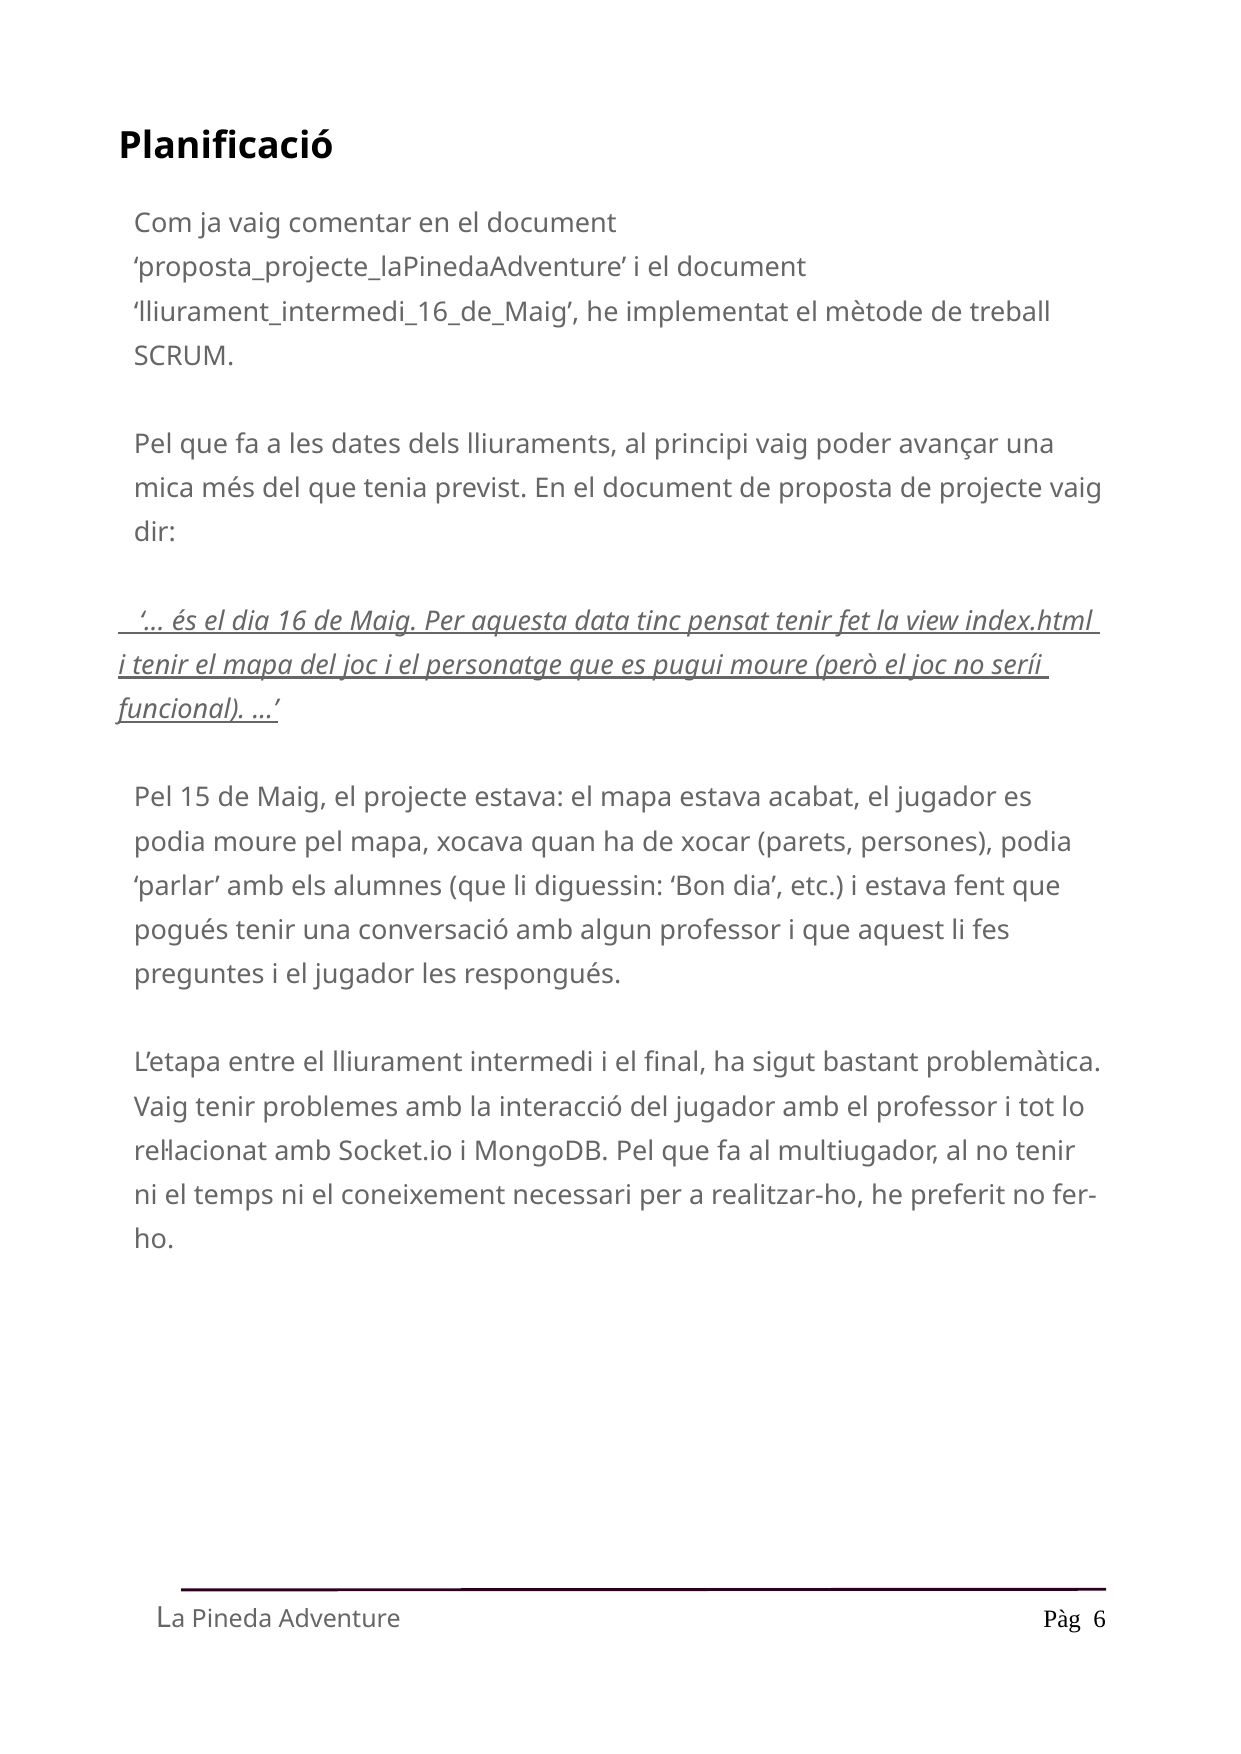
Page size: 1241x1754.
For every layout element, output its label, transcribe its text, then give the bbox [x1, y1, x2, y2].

text Pel que fa a les dates dels lliuraments, al principi vaig poder avançar una mica més del que tenia previst. En el document de proposta de projecte vaig dir: [134, 424, 1106, 550]
text L’etapa entre el lliurament intermedi i el final, ha sigut bastant problemàtica. Vaig tenir problemes amb la interacció del jugador amb el professor i tot lo rel·lacionat amb Socket.io i MongoDB. Pel que fa al multiugador, al no tenir ni el temps ni el coneixement necessari per a realitzar-ho, he preferit no fer-ho. [134, 1043, 1106, 1256]
text Pel 15 de Maig, el projecte estava: el mapa estava acabat, el jugador es podia moure pel mapa, xocava quan ha de xocar (parets, persones), podia ‘parlar’ amb els alumnes (que li diguessin: ‘Bon dia’, etc.) i estava fent que pogués tenir una conversació amb algun professor i que aquest li fes preguntes i el jugador les respongués. [134, 778, 1106, 991]
text ‘... és el dia 16 de Maig. Per aquesta data tinc pensat tenir fet la view index.html i tenir el mapa del joc i el personatge que es pugui moure (però el joc no seríi funcional). ...’ [118, 601, 1106, 726]
text Com ja vaig comentar en el document ‘proposta_projecte_laPinedaAdventure’ i el document ‘lliurament_intermedi_16_de_Maig’, he implementat el mètode de treball SCRUM. [134, 204, 1106, 373]
text Planificació [118, 118, 1106, 169]
